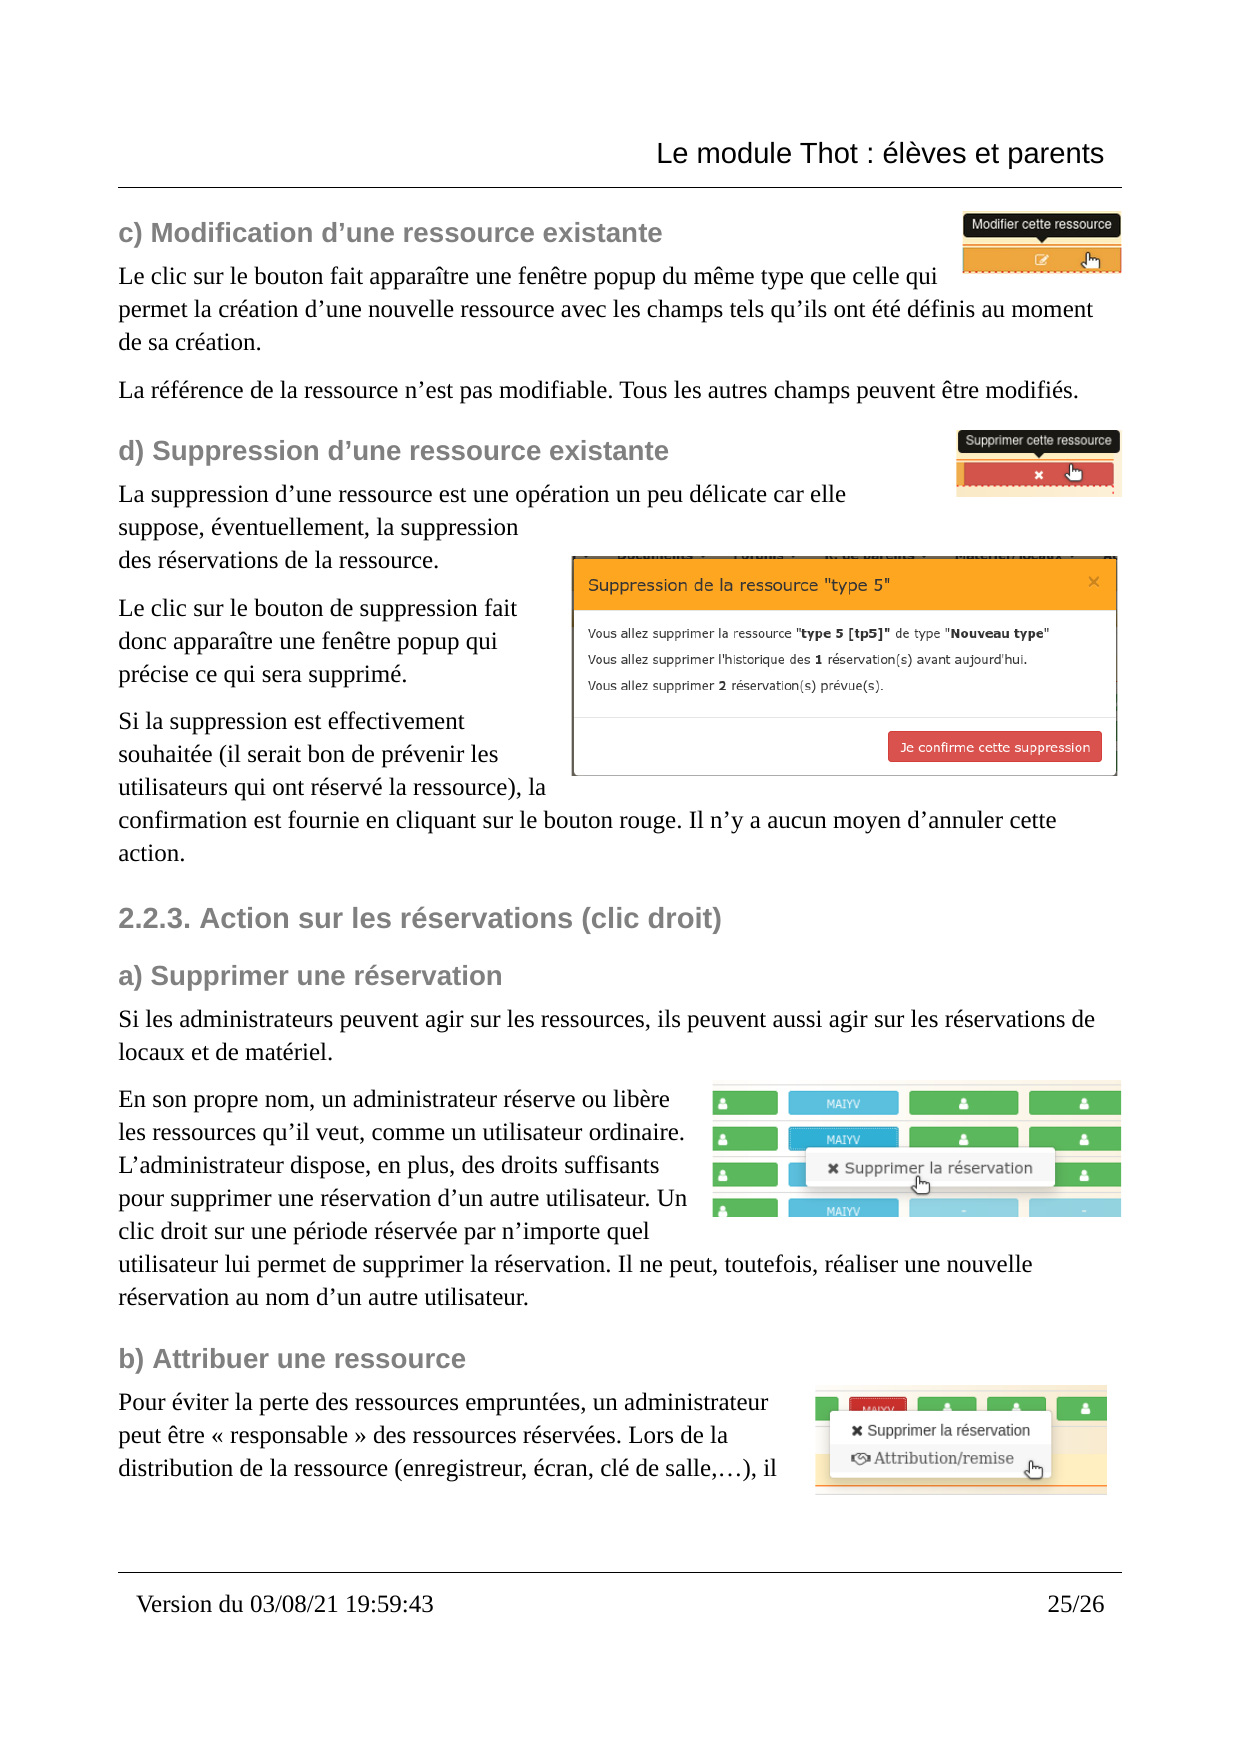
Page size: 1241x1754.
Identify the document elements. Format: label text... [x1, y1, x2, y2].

text Pour éviter la perte des ressources empruntées, un administrateur peut être « responsable » des ressources réservées. Lors de la distribution de la ressource (enregistreur, écran, clé de salle,…), il [118, 1387, 815, 1482]
picture [712, 1080, 1122, 1217]
text Le clic sur le bouton fait apparaître une fenêtre popup du même type que celle qui permet la création d’une nouvelle ressource avec les champs tels qu’ils ont été définis au moment de sa création. [118, 261, 1122, 356]
text Si la suppression est effectivement souhaitée (il serait bon de prévenir les utilisateurs qui ont réservé la ressource), la confirmation est fournie en cliquant sur le bouton rouge. Il n’y a aucun moyen d’annuler cette action. [118, 706, 1122, 867]
picture [962, 211, 1122, 274]
subtitle Supprimer une réservation [118, 959, 1122, 991]
text La référence de la ressource n’est pas modifiable. Tous les autres champs peuvent être modifiés. [118, 375, 1122, 403]
text La suppression d’une ressource est une opération un peu délicate car elle suppose, éventuellement, la suppression des réservations de la ressource. [118, 479, 1122, 574]
picture [956, 430, 1123, 497]
subtitle Modification d’une ressource existante [118, 217, 962, 248]
subtitle Suppression d’une ressource existante [118, 435, 956, 467]
text En son propre nom, un administrateur réserve ou libère les ressources qu’il veut, comme un utilisateur ordinaire. L’administrateur dispose, en plus, des droits suffisants pour supprimer une réservation d’un autre utilisateur. Un clic droit sur une période réservée par n’importe quel utilisateur lui permet de supprimer la réservation. Il ne peut, toutefois, réaliser une nouvelle réservation au nom d’un autre utilisateur. [118, 1084, 1122, 1311]
text Le clic sur le bouton de suppression fait donc apparaître une fenêtre popup qui précise ce qui sera supprimé. [118, 593, 571, 688]
text Si les administrateurs peuvent agir sur les ressources, ils peuvent aussi agir sur les réservations de locaux et de matériel. [118, 1004, 1122, 1065]
picture [571, 556, 1118, 776]
subtitle Action sur les réservations (clic droit) [118, 901, 1122, 934]
picture [815, 1385, 1107, 1495]
subtitle Attribuer une ressource [118, 1342, 1122, 1374]
